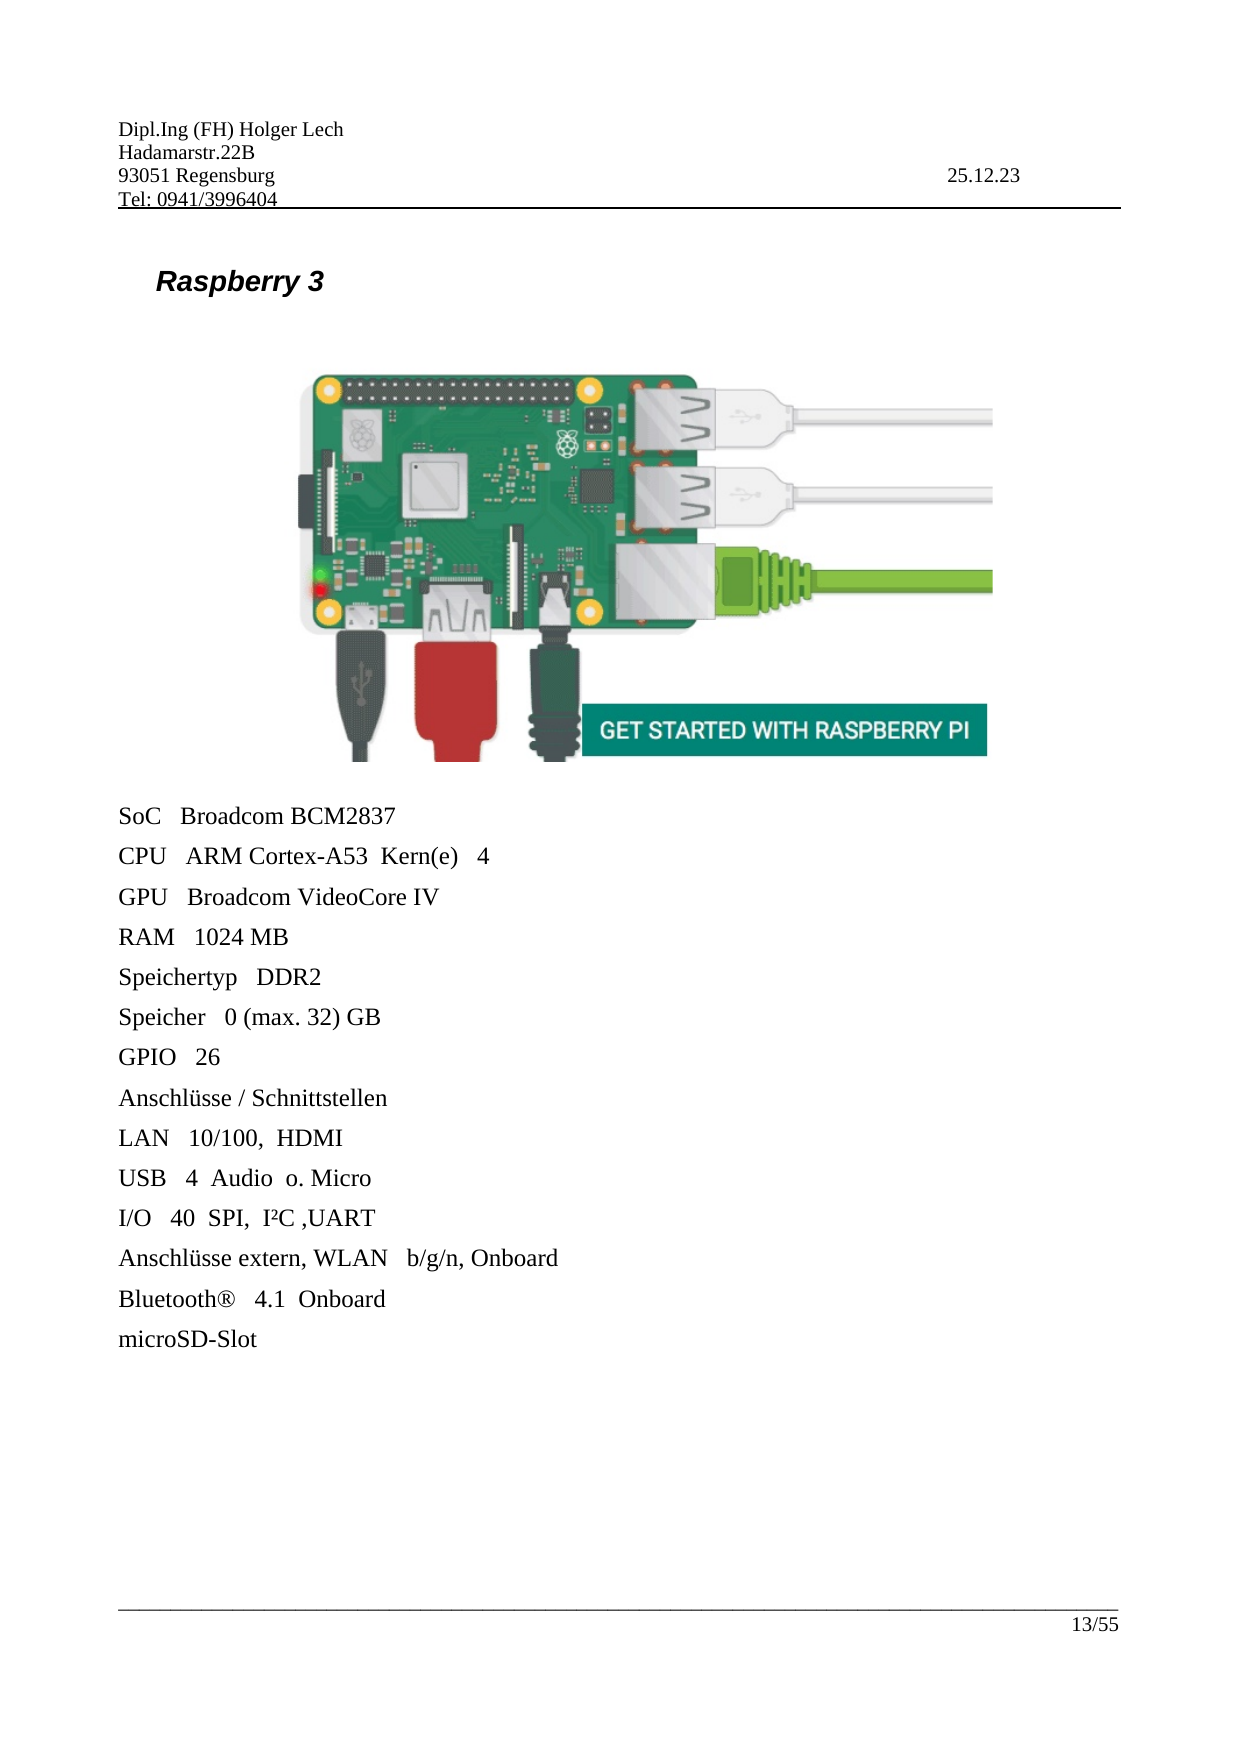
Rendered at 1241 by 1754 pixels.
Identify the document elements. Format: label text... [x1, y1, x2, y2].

text Speicher 0 (max. 32) GB [118, 1003, 1122, 1031]
text SoC Broadcom BCM2837 [118, 802, 1122, 830]
text Anschlüsse extern, WLAN b/g/n, Onboard [118, 1244, 1122, 1272]
text CPU ARM Cortex-A53 Kern(e) 4 [118, 842, 1122, 870]
text microSD-Slot [118, 1325, 1122, 1353]
text Anschlüsse / Schnittstellen [118, 1084, 1122, 1111]
text RAM 1024 MB [118, 923, 1122, 951]
text GPU Broadcom VideoCore IV [118, 883, 1122, 910]
text Speichertyp DDR2 [118, 963, 1122, 991]
subtitle Raspberry 3 [118, 265, 1122, 298]
text LAN 10/100, HDMI [118, 1124, 1122, 1152]
text Bluetooth® 4.1 Onboard [118, 1285, 1122, 1312]
text USB 4 Audio o. Micro [118, 1164, 1122, 1192]
text I/O 40 SPI, I²C ,UART [118, 1204, 1122, 1232]
picture [247, 350, 993, 762]
text GPIO 26 [118, 1043, 1122, 1071]
